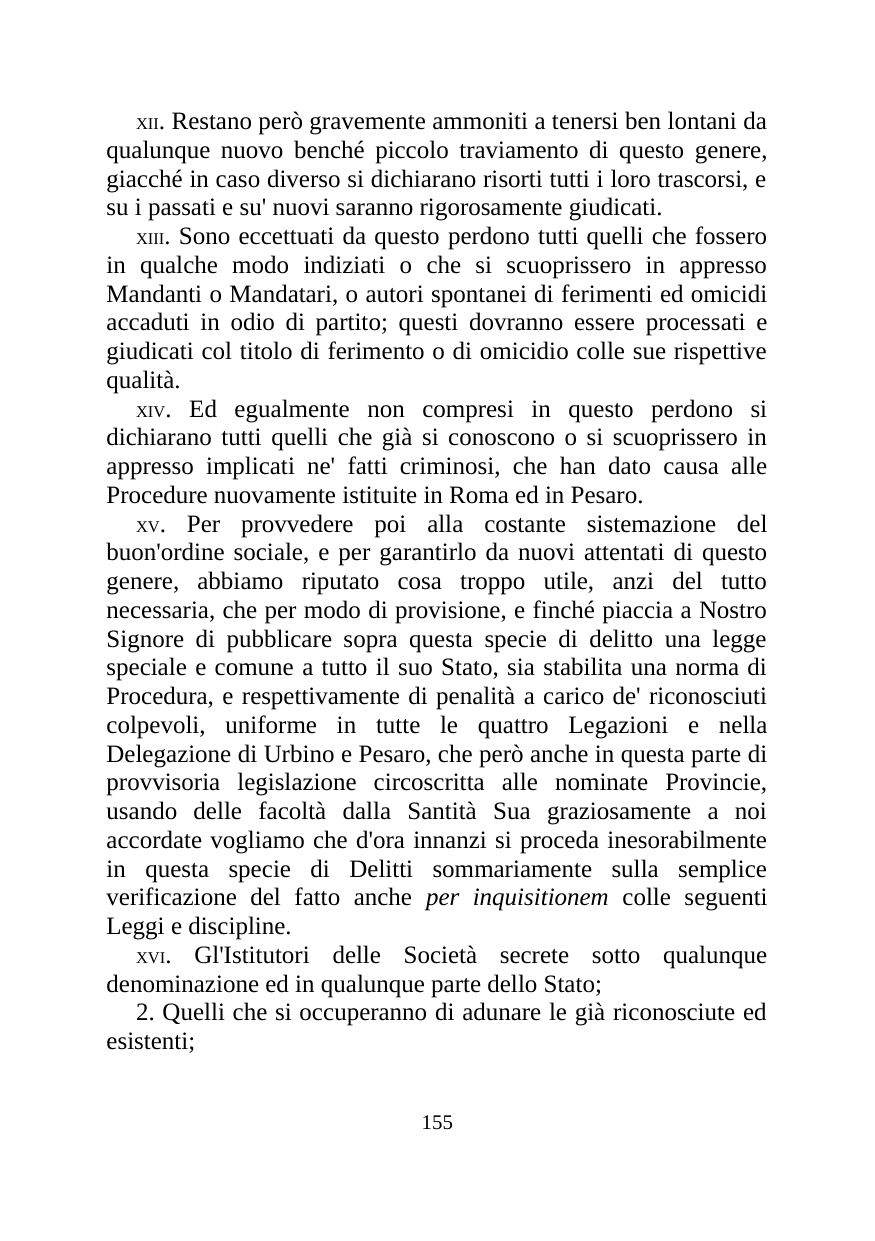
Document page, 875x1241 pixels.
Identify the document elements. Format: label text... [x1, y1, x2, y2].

text 2. Quelli che si occuperanno di adunare le già riconosciute ed esistenti; [106, 997, 768, 1055]
text xiv. Ed egualmente non compresi in questo perdono si dichiarano tutti quelli che già si conoscono o si scuoprissero in appresso implicati ne' fatti criminosi, che han dato causa alle Procedure nuovamente istituite in Roma ed in Pesaro. [106, 394, 768, 509]
text xiii. Sono eccettuati da questo perdono tutti quelli che fossero in qualche modo indiziati o che si scuoprissero in appresso Mandanti o Mandatari, o autori spontanei di ferimenti ed omicidi accaduti in odio di partito; questi dovranno essere processati e giudicati col titolo di ferimento o di omicidio colle sue rispettive qualità. [106, 221, 768, 394]
text xv. Per provvedere poi alla costante sistemazione del buon'ordine sociale, e per garantirlo da nuovi attentati di questo genere, abbiamo riputato cosa troppo utile, anzi del tutto necessaria, che per modo di provisione, e finché piaccia a Nostro Signore di pubblicare sopra questa specie di delitto una legge speciale e comune a tutto il suo Stato, sia stabilita una norma di Procedura, e respettivamente di penalità a carico de' riconosciuti colpevoli, uniforme in tutte le quattro Legazioni e nella Delegazione di Urbino e Pesaro, che però anche in questa parte di provvisoria legislazione circoscritta alle nominate Provincie, usando delle facoltà dalla Santità Sua graziosamente a noi accordate vogliamo che d'ora innanzi si proceda inesorabilmente in questa specie di Delitti sommariamente sulla semplice verificazione del fatto anche per inquisitionem colle seguenti Leggi e discipline. [106, 509, 768, 940]
text xii. Restano però gravemente ammoniti a tenersi ben lontani da qualunque nuovo benché piccolo traviamento di questo genere, giacché in caso diverso si dichiarano risorti tutti i loro trascorsi, e su i passati e su' nuovi saranno rigorosamente giudicati. [106, 106, 768, 221]
text xvi. Gl'Istitutori delle Società secrete sotto qualunque denominazione ed in qualunque parte dello Stato; [106, 940, 768, 997]
